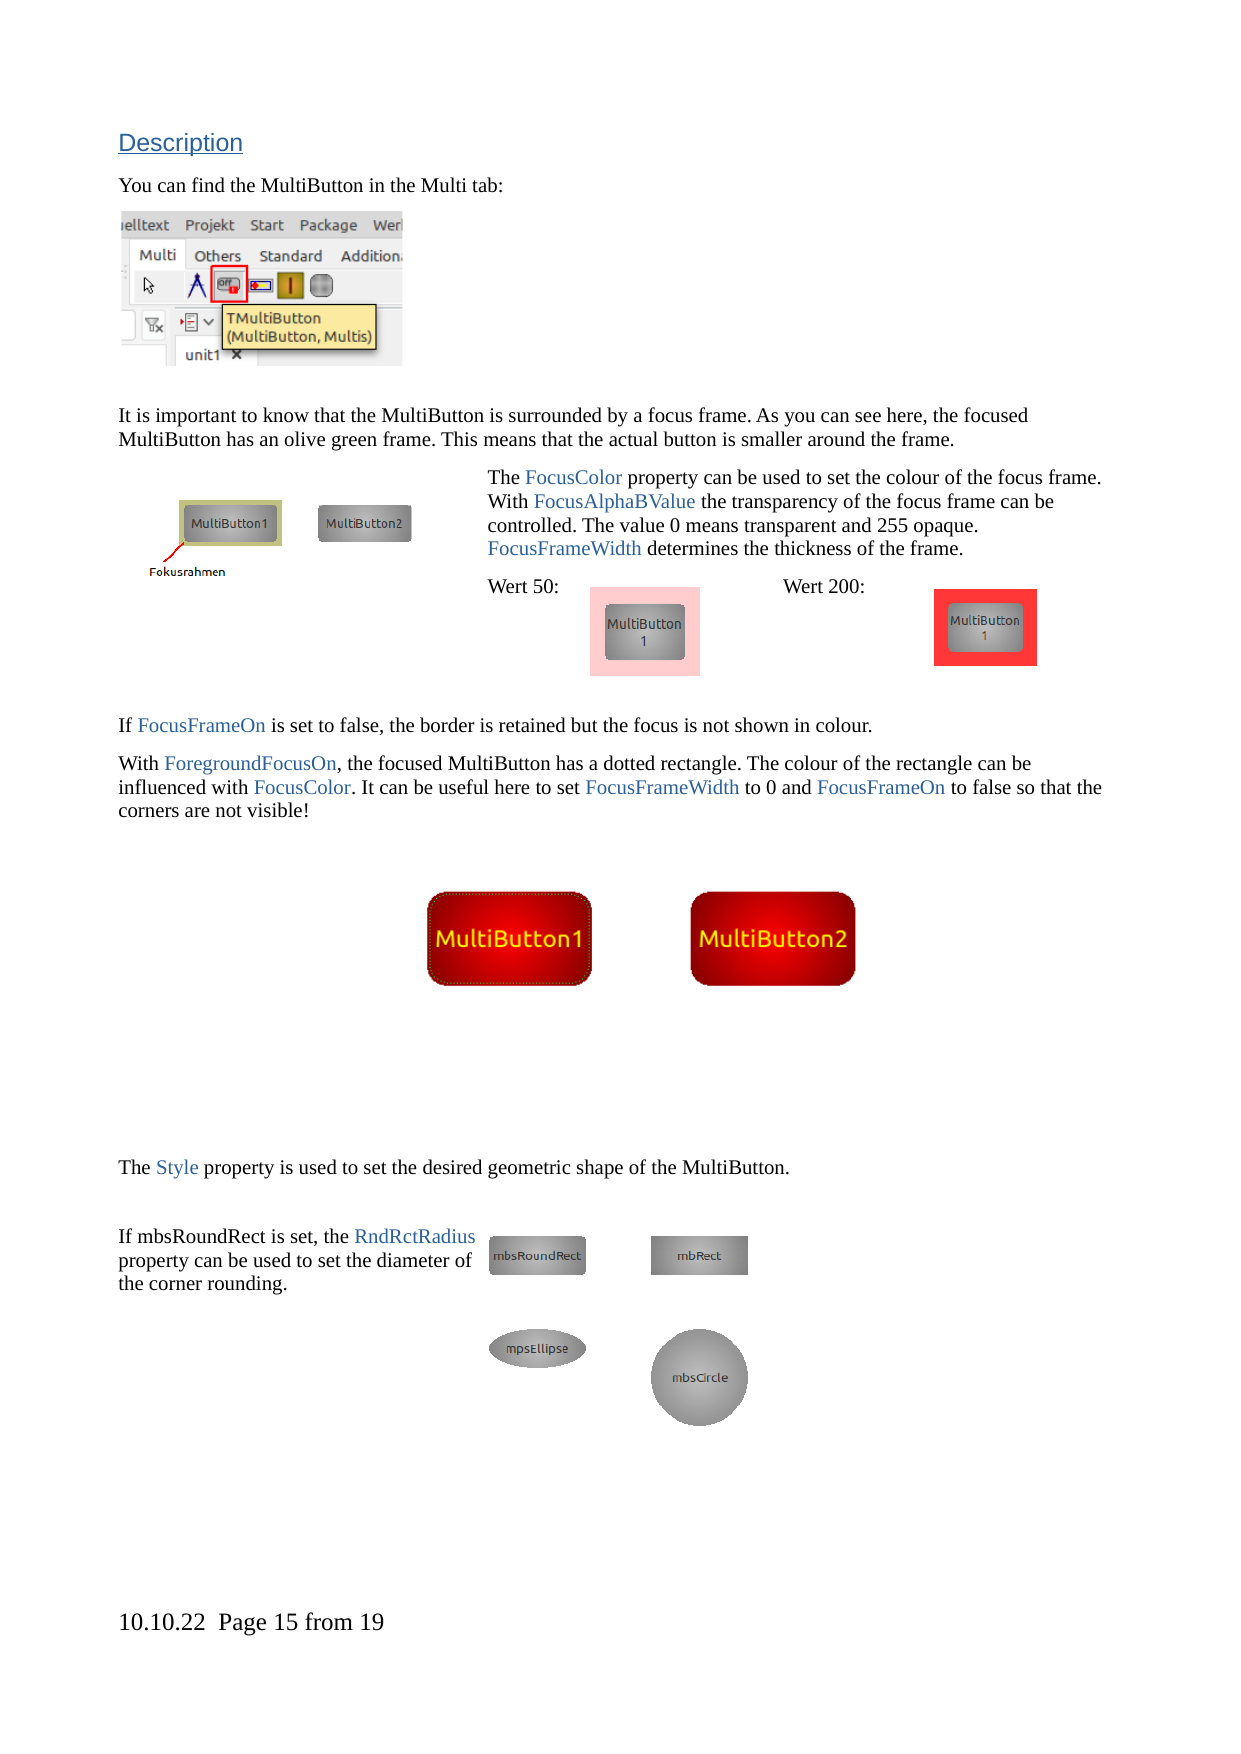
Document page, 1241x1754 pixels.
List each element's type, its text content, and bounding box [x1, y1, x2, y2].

picture [479, 1224, 761, 1436]
text The FocusColor property can be used to set the colour of the focus frame. With FocusAlphaBValue the transparency of the focus frame can be controlled. The value 0 means transparent and 255 opaque. FocusFrameWidth determines the thickness of the frame. [118, 466, 1122, 561]
text It is important to know that the MultiButton is surrounded by a focus frame. As you can see here, the focused MultiButton has an olive green frame. This means that the actual button is smaller around the frame. [118, 404, 1122, 451]
picture [119, 479, 439, 599]
picture [121, 211, 403, 366]
text With ForegroundFocusOn, the focused MultiButton has a dotted rectangle. The colour of the rectangle can be influenced with FocusColor. It can be useful here to set FocusFrameWidth to 0 and FocusFrameOn to false so that the corners are not visible! [118, 752, 1122, 823]
picture [922, 580, 1048, 677]
text If mbsRoundRect is set, the RndRctRadius property can be used to set the diameter of the corner rounding. [118, 1225, 479, 1296]
picture [579, 578, 709, 690]
text The Style property is used to set the desired geometric shape of the MultiButton. [118, 1160, 1122, 1178]
picture [413, 877, 873, 1013]
subtitle Description [118, 133, 1122, 156]
text You can find the MultiButton in the Multi tab: [118, 169, 1122, 198]
text [761, 1225, 1122, 1296]
text Wert 50: Wert 200: [118, 575, 1122, 622]
text If FocusFrameOn is set to false, the border is retained but the focus is not shown in colour. [118, 713, 1122, 737]
